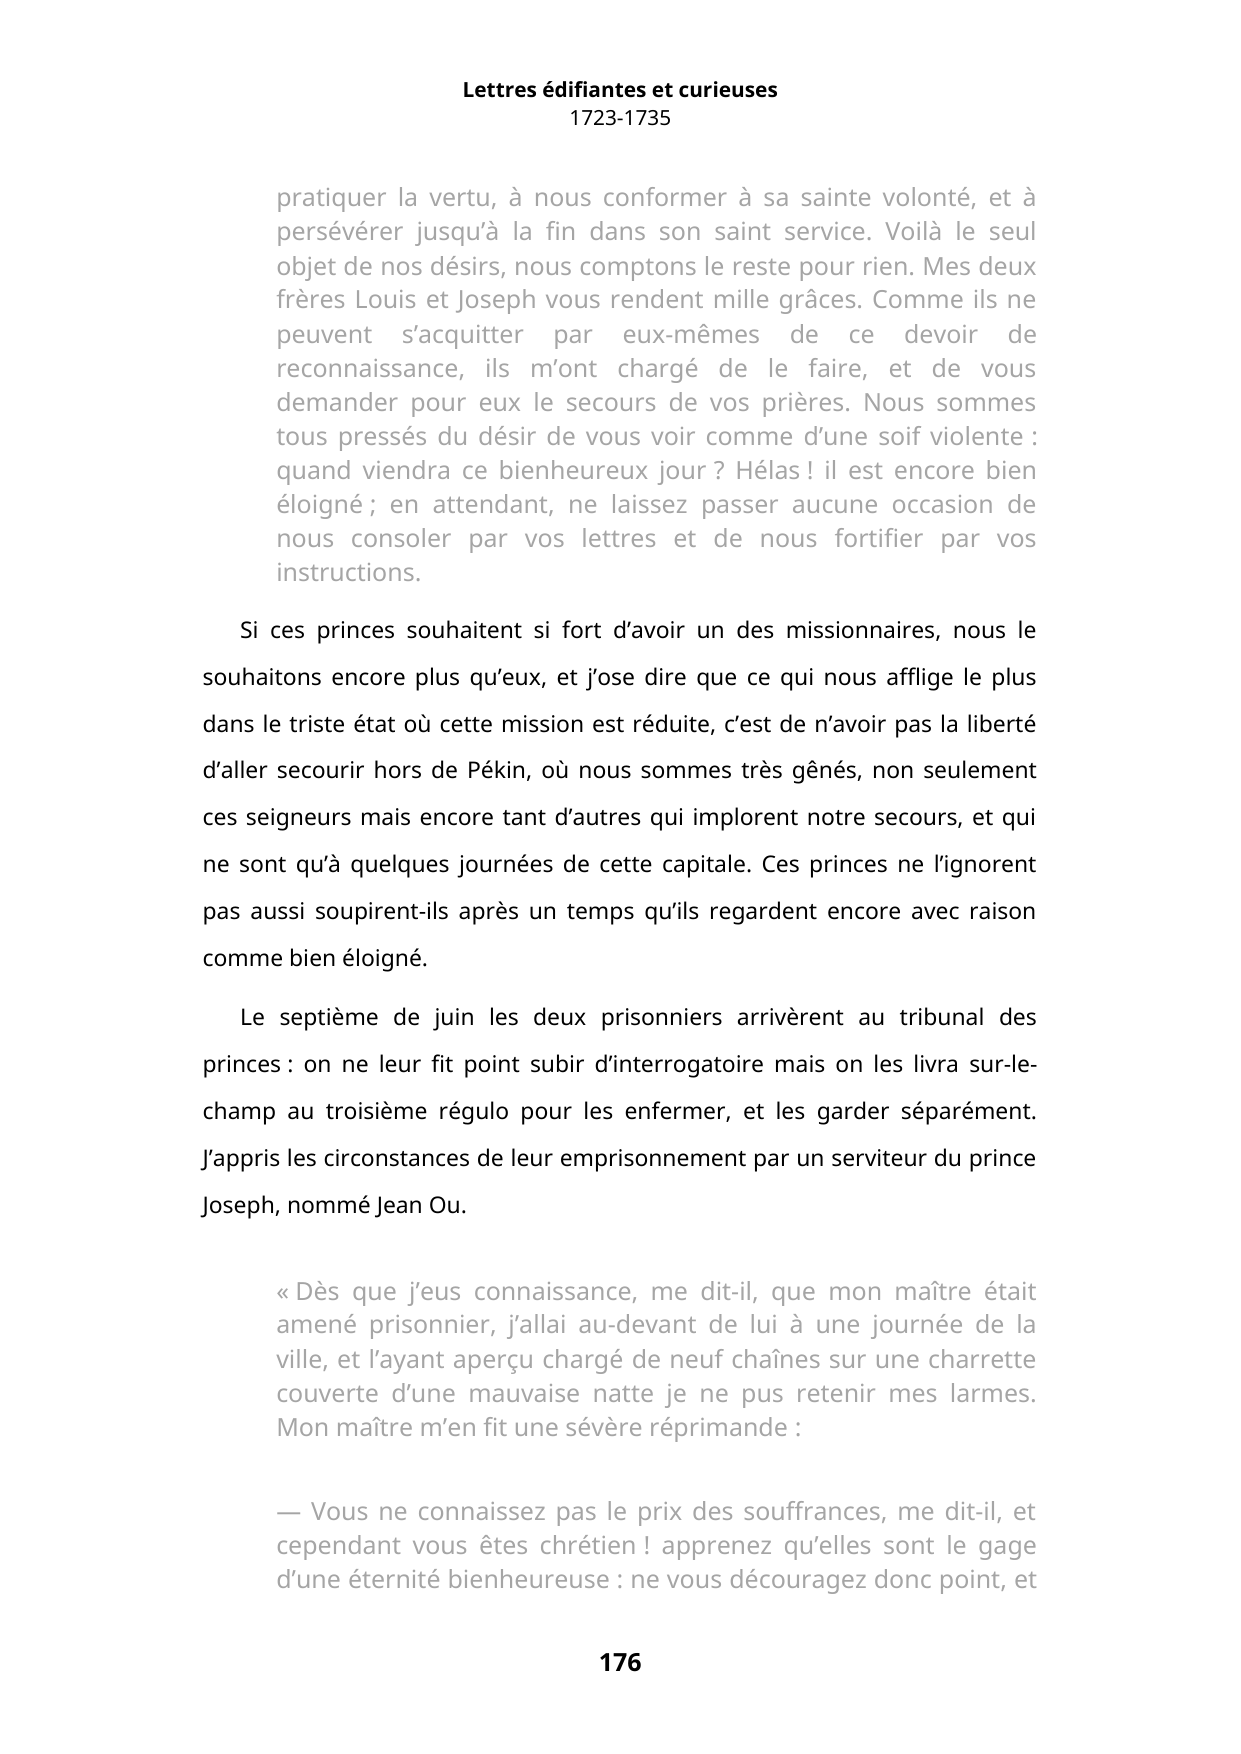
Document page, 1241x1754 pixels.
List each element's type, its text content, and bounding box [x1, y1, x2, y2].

text pratiquer la vertu, à nous conformer à sa sainte volonté, et à persévérer jusqu’à la fin dans son saint service. Voilà le seul objet de nos désirs, nous comptons le reste pour rien. Mes deux frères Louis et Joseph vous rendent mille grâces. Comme ils ne peuvent s’acquitter par eux-mêmes de ce devoir de reconnaissance, ils m’ont chargé de le faire, et de vous demander pour eux le secours de vos prières. Nous sommes tous pressés du désir de vous voir comme d’une soif violente : quand viendra ce bienheureux jour ? Hélas ! il est encore bien éloigné ; en attendant, ne laissez passer aucune occasion de nous consoler par vos lettres et de nous fortifier par vos instructions. [276, 180, 1038, 589]
text « Dès que j’eus connaissance, me dit-il, que mon maître était amené prisonnier, j’allai au-devant de lui à une journée de la ville, et l’ayant aperçu chargé de neuf chaînes sur une charrette couverte d’une mauvaise natte je ne pus retenir mes larmes. Mon maître m’en fit une sévère réprimande : [276, 1273, 1038, 1443]
text Si ces princes souhaitent si fort d’avoir un des missionnaires, nous le souhaitons encore plus qu’eux, et j’ose dire que ce qui nous afflige le plus dans le triste état où cette mission est réduite, c’est de n’avoir pas la liberté d’aller secourir hors de Pékin, où nous sommes très gênés, non seulement ces seigneurs mais encore tant d’autres qui implorent notre secours, et qui ne sont qu’à quelques journées de cette capitale. Ces princes ne l’ignorent pas aussi soupirent-ils après un temps qu’ils regardent encore avec raison comme bien éloigné. [202, 614, 1038, 973]
text — Vous ne connaissez pas le prix des souffrances, me dit-il, et cependant vous êtes chrétien ! apprenez qu’elles sont le gage d’une éternité bienheureuse : ne vous découragez donc point, et [276, 1493, 1038, 1596]
text Le septième de juin les deux prisonniers arrivèrent au tribunal des princes : on ne leur fit point subir d’interrogatoire mais on les livra sur-le-champ au troisième régulo pour les enfermer, et les garder séparément. J’appris les circonstances de leur emprisonnement par un serviteur du prince Joseph, nommé Jean Ou. [202, 1001, 1038, 1220]
